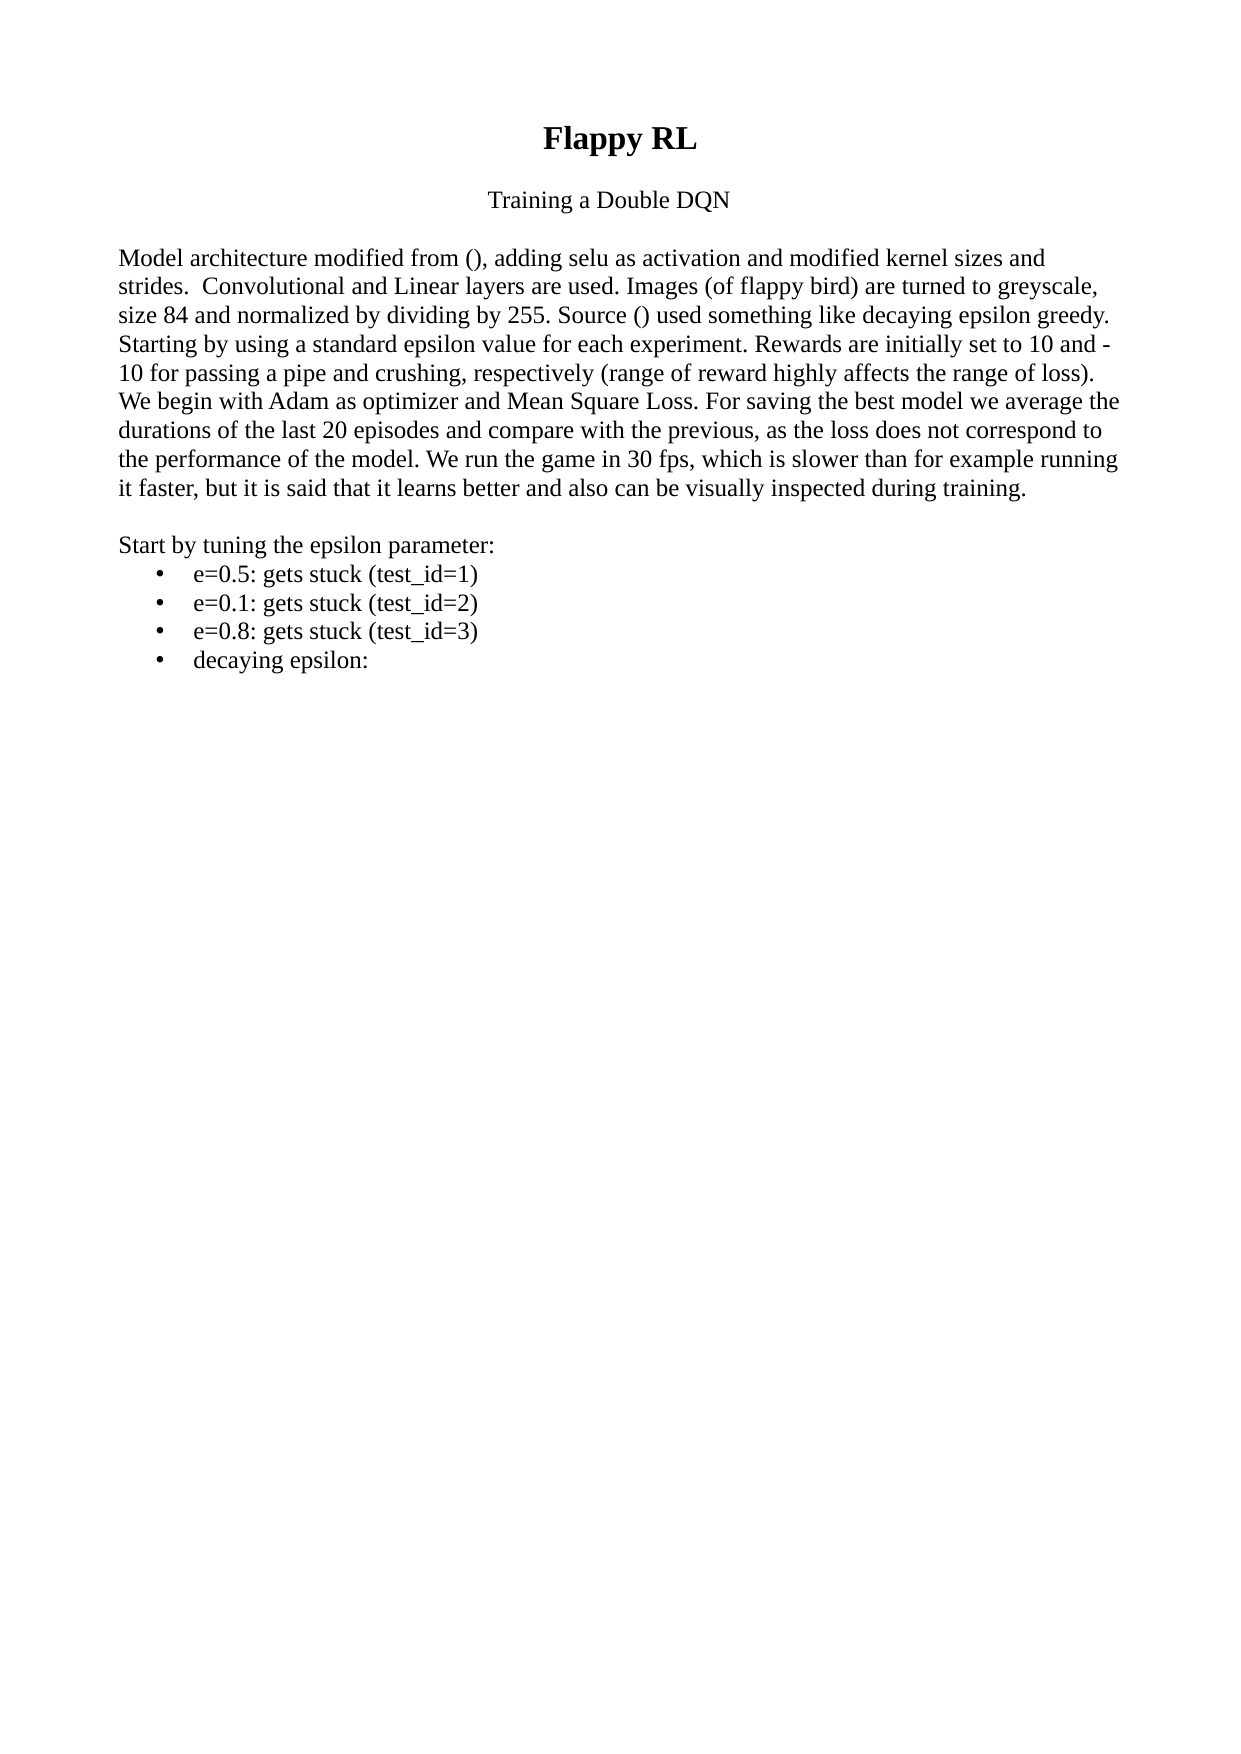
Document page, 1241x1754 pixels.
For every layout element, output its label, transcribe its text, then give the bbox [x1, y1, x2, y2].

text Model architecture modified from (), adding selu as activation and modified kernel sizes and strides. Convolutional and Linear layers are used. Images (of flappy bird) are turned to greyscale, size 84 and normalized by dividing by 255. Source () used something like decaying epsilon greedy. Starting by using a standard epsilon value for each experiment. Rewards are initially set to 10 and -10 for passing a pipe and crushing, respectively (range of reward highly affects the range of loss). We begin with Adam as optimizer and Mean Square Loss. For saving the best model we average the durations of the last 20 episodes and compare with the previous, as the loss does not correspond to the performance of the model. We run the game in 30 fps, which is slower than for example running it faster, but it is said that it learns better and also can be visually inspected during training. [118, 243, 1122, 501]
list e=0.8: gets stuck (test_id=3) [156, 616, 1122, 645]
text Training a Double DQN [118, 185, 1122, 214]
list e=0.1: gets stuck (test_id=2) [156, 588, 1122, 616]
text Flappy RL [118, 118, 1122, 156]
text Start by tuning the epsilon parameter: [118, 530, 1122, 559]
list decaying epsilon: [156, 645, 1122, 674]
list e=0.5: gets stuck (test_id=1) [156, 559, 1122, 588]
